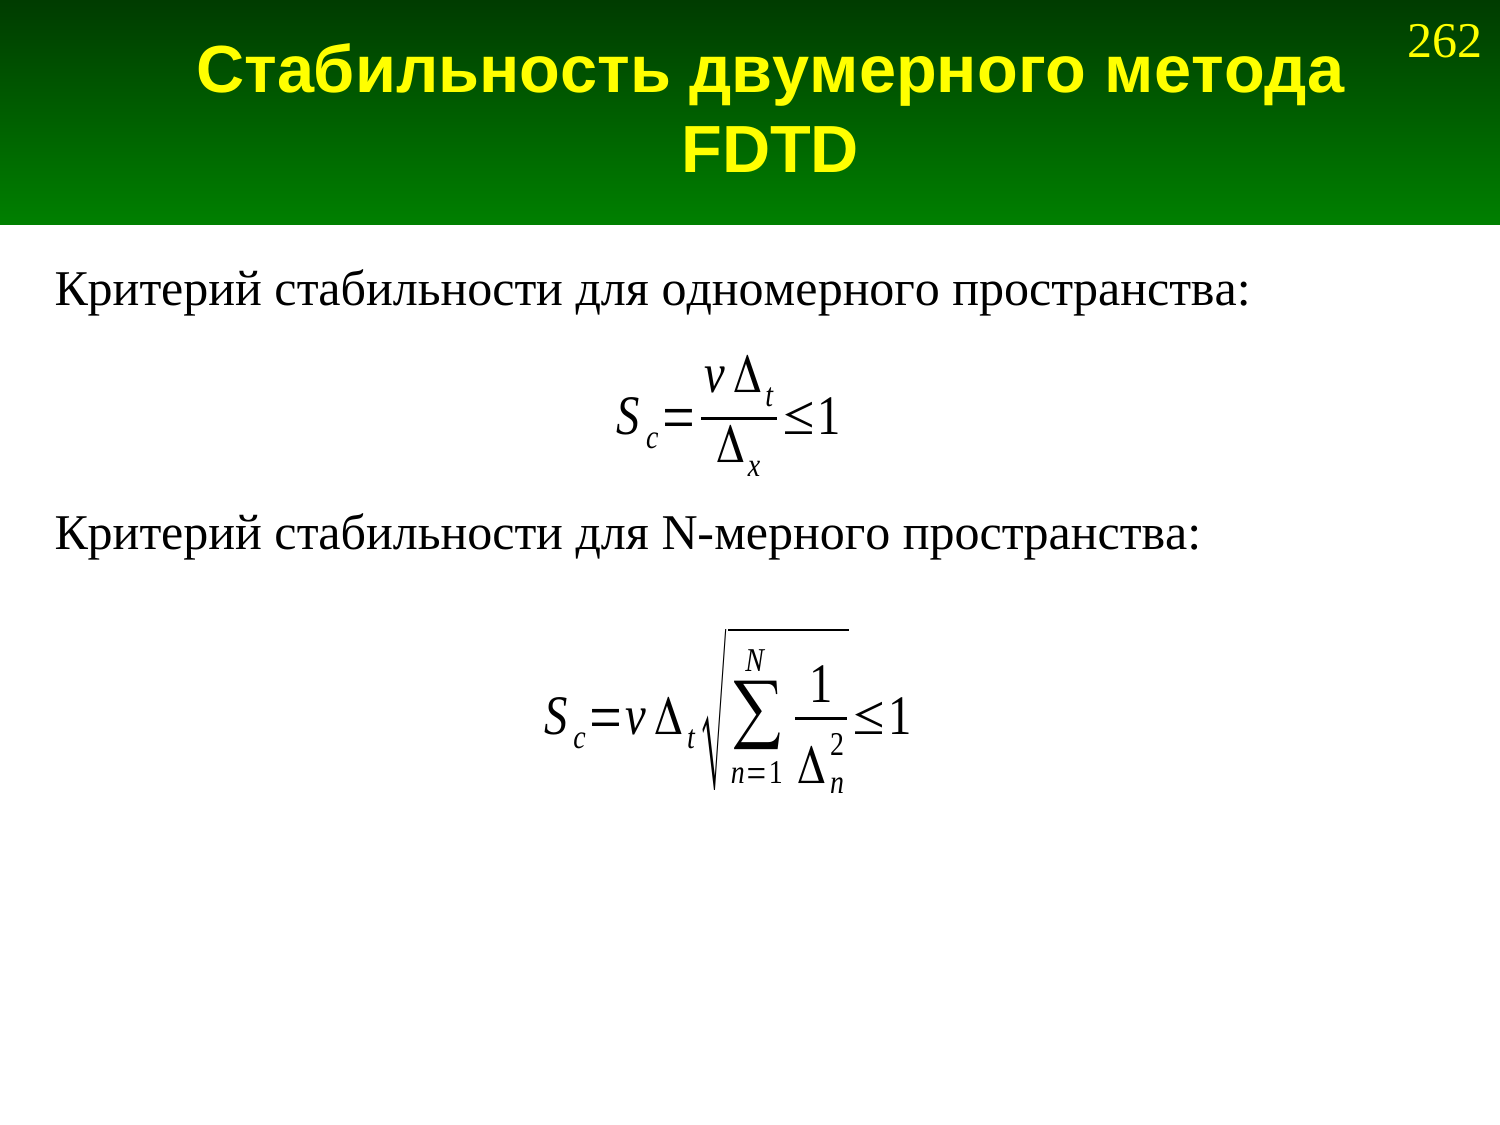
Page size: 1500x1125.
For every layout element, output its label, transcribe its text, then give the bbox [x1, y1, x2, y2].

title Стабильность двумерного метода FDTD [100, 7, 1441, 204]
text_box Критерий стабильности для одномерного пространства: [39, 248, 1267, 323]
text_box Критерий стабильности для N-мерного пространства: [39, 492, 1218, 567]
chart [602, 343, 853, 485]
chart [529, 625, 924, 803]
